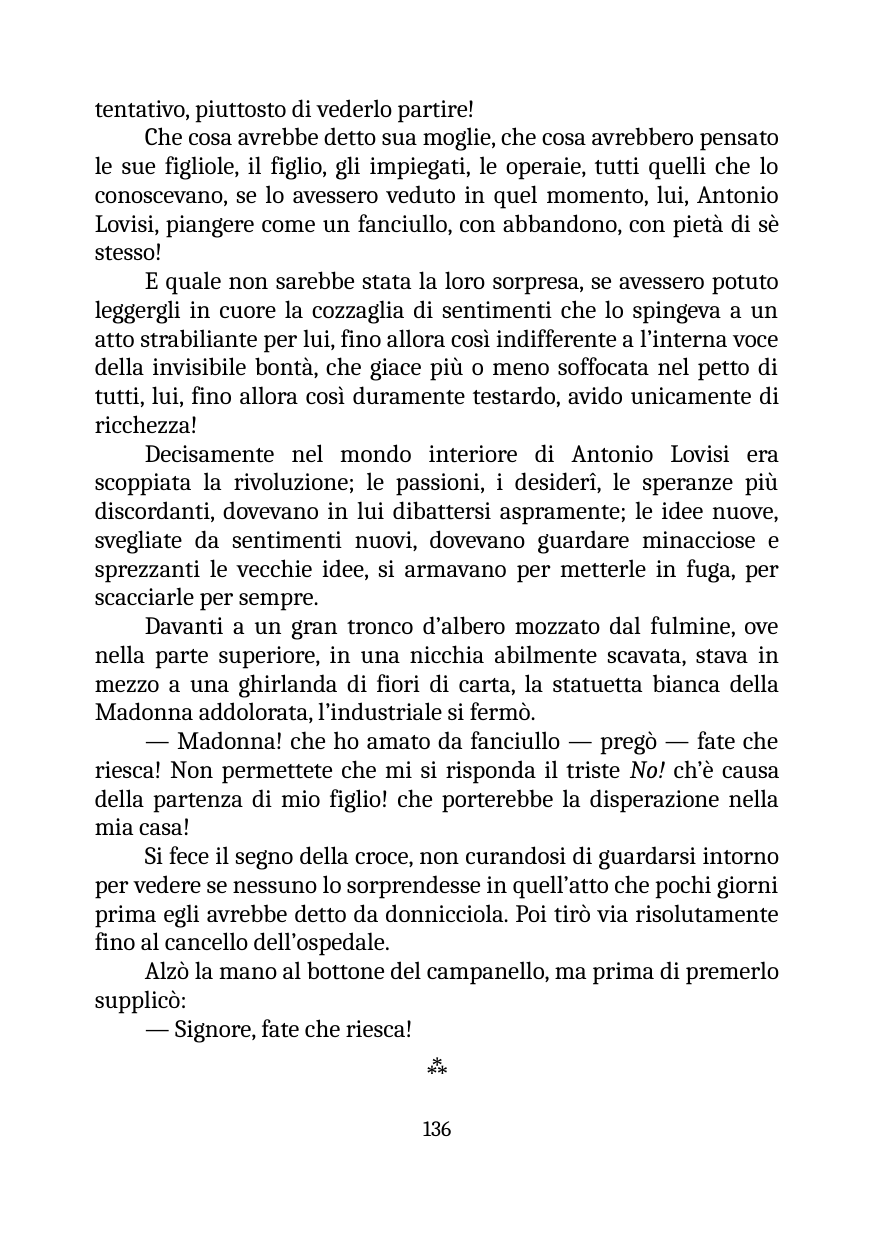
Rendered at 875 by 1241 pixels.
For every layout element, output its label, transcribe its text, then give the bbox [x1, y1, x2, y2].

text tentativo, piuttosto di vederlo partire! [94, 94, 779, 123]
text Si fece il segno della croce, non curandosi di guardarsi intorno per vedere se nessuno lo sorprendesse in quell’atto che pochi giorni prima egli avrebbe detto da donnicciola. Poi tirò via risolutamente fino al cancello dell’ospedale. [94, 842, 779, 957]
text ⁂ [94, 1055, 779, 1080]
text Davanti a un gran tronco d’albero mozzato dal fulmine, ove nella parte superiore, in una nicchia abilmente scavata, stava in mezzo a una ghirlanda di fiori di carta, la statuetta bianca della Madonna addolorata, l’industriale si fermò. [94, 612, 779, 727]
text — Signore, fate che riesca! [94, 1014, 779, 1043]
text — Madonna! che ho amato da fanciullo — pregò — fate che riesca! Non permettete che mi si risponda il triste No! ch’è causa della partenza di mio figlio! che porterebbe la disperazione nella mia casa! [94, 727, 779, 842]
text Alzò la mano al bottone del campanello, ma prima di premerlo supplicò: [94, 957, 779, 1014]
text Che cosa avrebbe detto sua moglie, che cosa avrebbero pensato le sue figliole, il figlio, gli impiegati, le operaie, tutti quelli che lo conoscevano, se lo avessero veduto in quel momento, lui, Antonio Lovisi, piangere come un fanciullo, con abbandono, con pietà di sè stesso! [94, 123, 779, 267]
text E quale non sarebbe stata la loro sorpresa, se avessero potuto leggergli in cuore la cozzaglia di sentimenti che lo spingeva a un atto strabiliante per lui, fino allora così indifferente a l’interna voce della invisibile bontà, che giace più o meno soffocata nel petto di tutti, lui, fino allora così duramente testardo, avido unicamente di ricchezza! [94, 267, 779, 439]
text Decisamente nel mondo interiore di Antonio Lovisi era scoppiata la rivoluzione; le passioni, i desiderî, le speranze più discordanti, dovevano in lui dibattersi aspramente; le idee nuove, svegliate da sentimenti nuovi, dovevano guardare minacciose e sprezzanti le vecchie idee, si armavano per metterle in fuga, per scacciarle per sempre. [94, 439, 779, 612]
